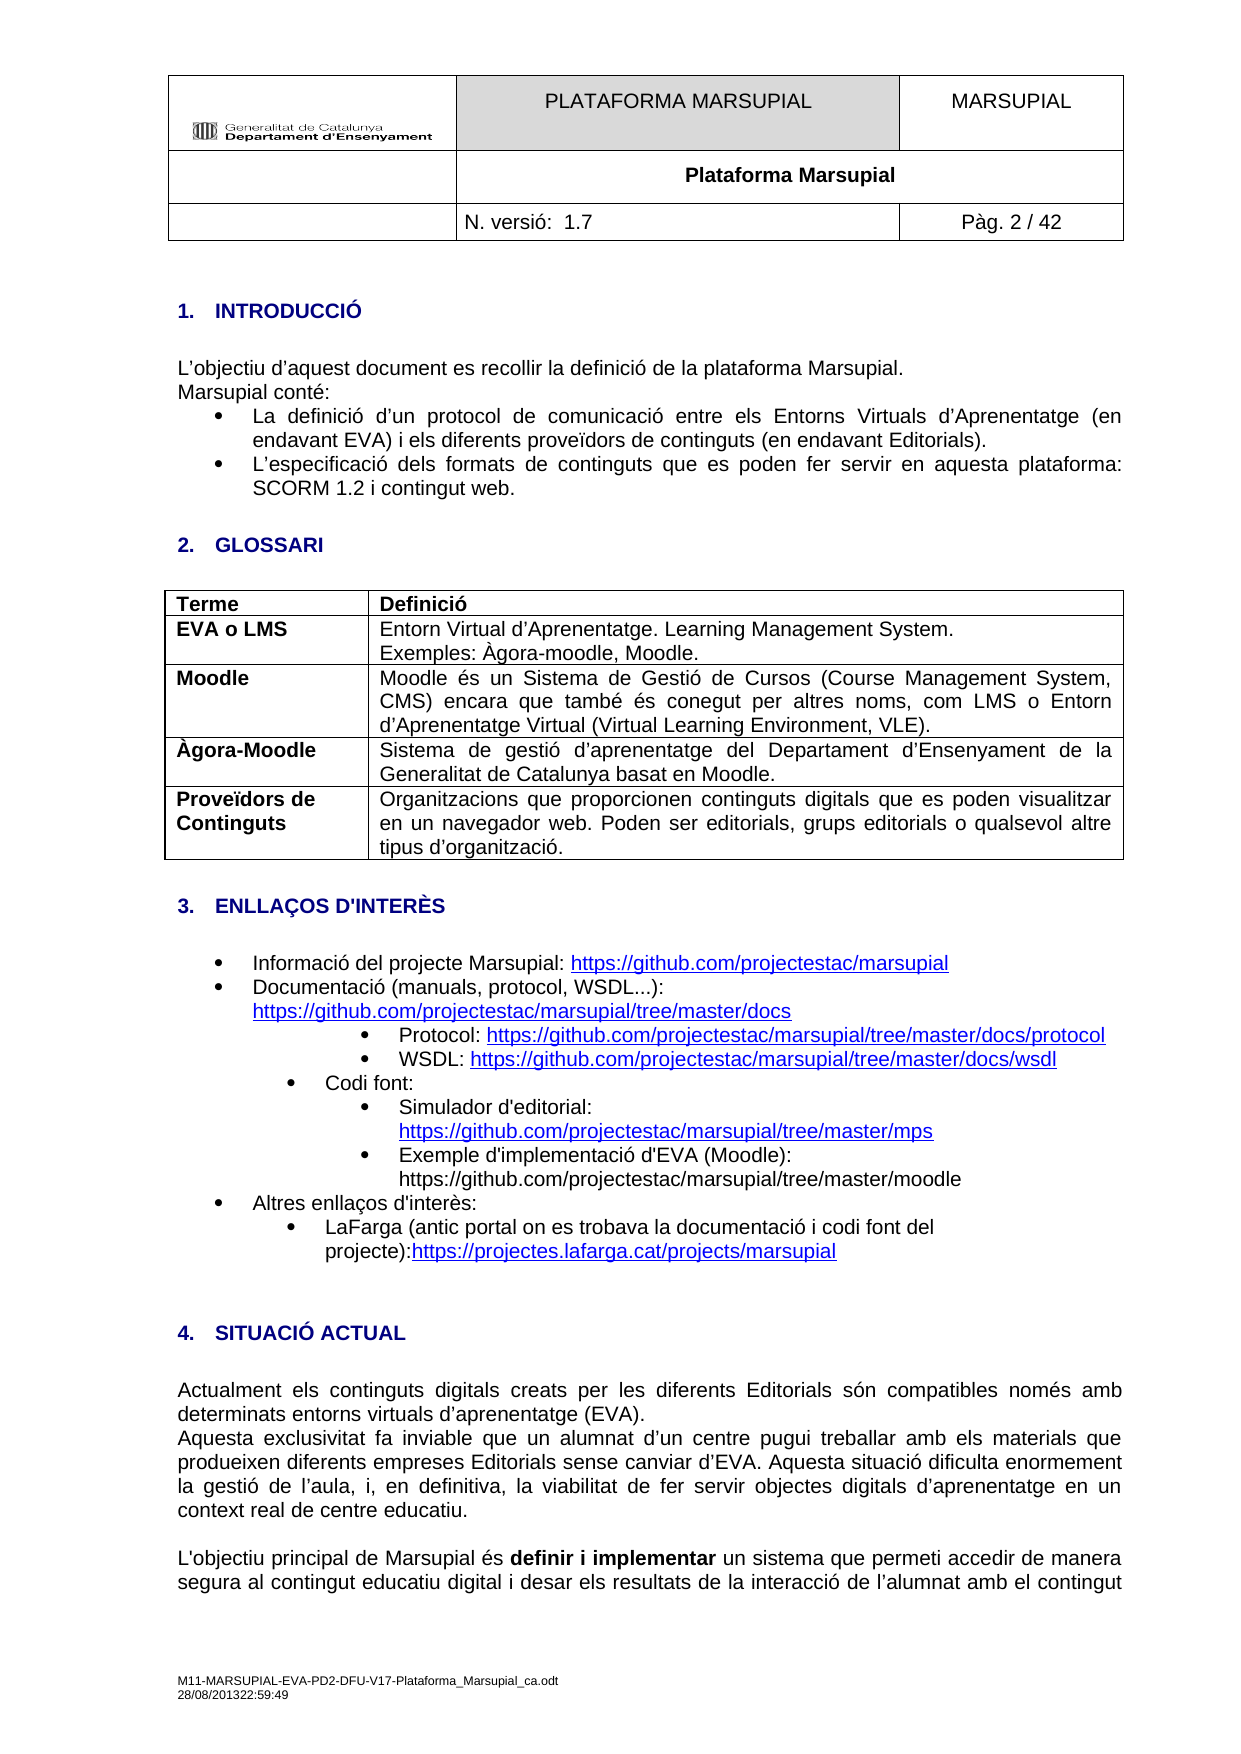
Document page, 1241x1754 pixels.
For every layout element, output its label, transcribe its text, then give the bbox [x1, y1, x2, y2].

list Documentació (manuals, protocol, WSDL...): https://github.com/projectestac/marsupial/tree/master/docs [215, 975, 1122, 1023]
table_cell Àgora-Moodle [166, 738, 368, 786]
subtitle GLOSSARI [177, 533, 1122, 557]
table_cell Sistema de gestió d’aprenentatge del Departament d’Ensenyament de la Generalitat de Catalunya basat en Moodle. [369, 738, 1123, 786]
text L'objectiu principal de Marsupial és definir i implementar un sistema que permeti accedir de manera segura al contingut educatiu digital i desar els resultats de la interacció de l’alumnat amb el contingut [177, 1546, 1122, 1593]
table_cell Moodle és un Sistema de Gestió de Cursos (Course Management System, CMS) encara que també és conegut per altres noms, com LMS o Entorn d’Aprenentatge Virtual (Virtual Learning Environment, VLE). [369, 665, 1123, 737]
list Exemple d'implementació d'EVA (Moodle): https://github.com/projectestac/marsupial/tree/master/moodle [361, 1143, 1122, 1191]
table_header Definició [369, 591, 1123, 615]
list WSDL: https://github.com/projectestac/marsupial/tree/master/docs/wsdl [361, 1047, 1122, 1071]
list Protocol: https://github.com/projectestac/marsupial/tree/master/docs/protocol [361, 1023, 1122, 1047]
list LaFarga (antic portal on es trobava la documentació i codi font del projecte):https://projectes.lafarga.cat/projects/marsupial [287, 1215, 1122, 1263]
list Informació del projecte Marsupial: https://github.com/projectestac/marsupial [215, 951, 1122, 975]
subtitle INTRODUCCIÓ [177, 298, 1122, 322]
list Altres enllaços d'interès: [215, 1191, 1122, 1215]
table_cell Proveïdors de Continguts [166, 787, 368, 859]
text Actualment els continguts digitals creats per les diferents Editorials són compatibles només amb determinats entorns virtuals d’aprenentatge (EVA). [177, 1378, 1122, 1426]
text L’objectiu d’aquest document es recollir la definició de la plataforma Marsupial. [177, 356, 1122, 380]
subtitle ENLLAÇOS D'INTERÈS [177, 893, 1122, 917]
table_cell Organitzacions que proporcionen continguts digitals que es poden visualitzar en un navegador web. Poden ser editorials, grups editorials o qualsevol altre tipus d’organització. [369, 787, 1123, 859]
list La definició d’un protocol de comunicació entre els Entorns Virtuals d’Aprenentatge (en endavant EVA) i els diferents proveïdors de continguts (en endavant Editorials). [215, 404, 1122, 452]
list Simulador d'editorial: https://github.com/projectestac/marsupial/tree/master/mps [361, 1095, 1122, 1143]
subtitle SITUACIÓ ACTUAL [177, 1321, 1122, 1344]
table_cell EVA o LMS [166, 616, 368, 664]
list L’especificació dels formats de continguts que es poden fer servir en aquesta plataforma: SCORM 1.2 i contingut web. [215, 452, 1122, 500]
table_header Terme [166, 591, 368, 615]
table_cell Entorn Virtual d’Aprenentatge. Learning Management System. Exemples: Àgora-moodle, Moodle. [369, 616, 1123, 664]
text Marsupial conté: [177, 380, 1122, 404]
table_cell Moodle [166, 665, 368, 737]
list Codi font: [287, 1071, 1122, 1095]
text Aquesta exclusivitat fa inviable que un alumnat d’un centre pugui treballar amb els materials que produeixen diferents empreses Editorials sense canviar d’EVA. Aquesta situació dificulta enormement la gestió de l’aula, i, en definitiva, la viabilitat de fer servir objectes digitals d’aprenentatge en un context real de centre educatiu. [177, 1426, 1122, 1522]
